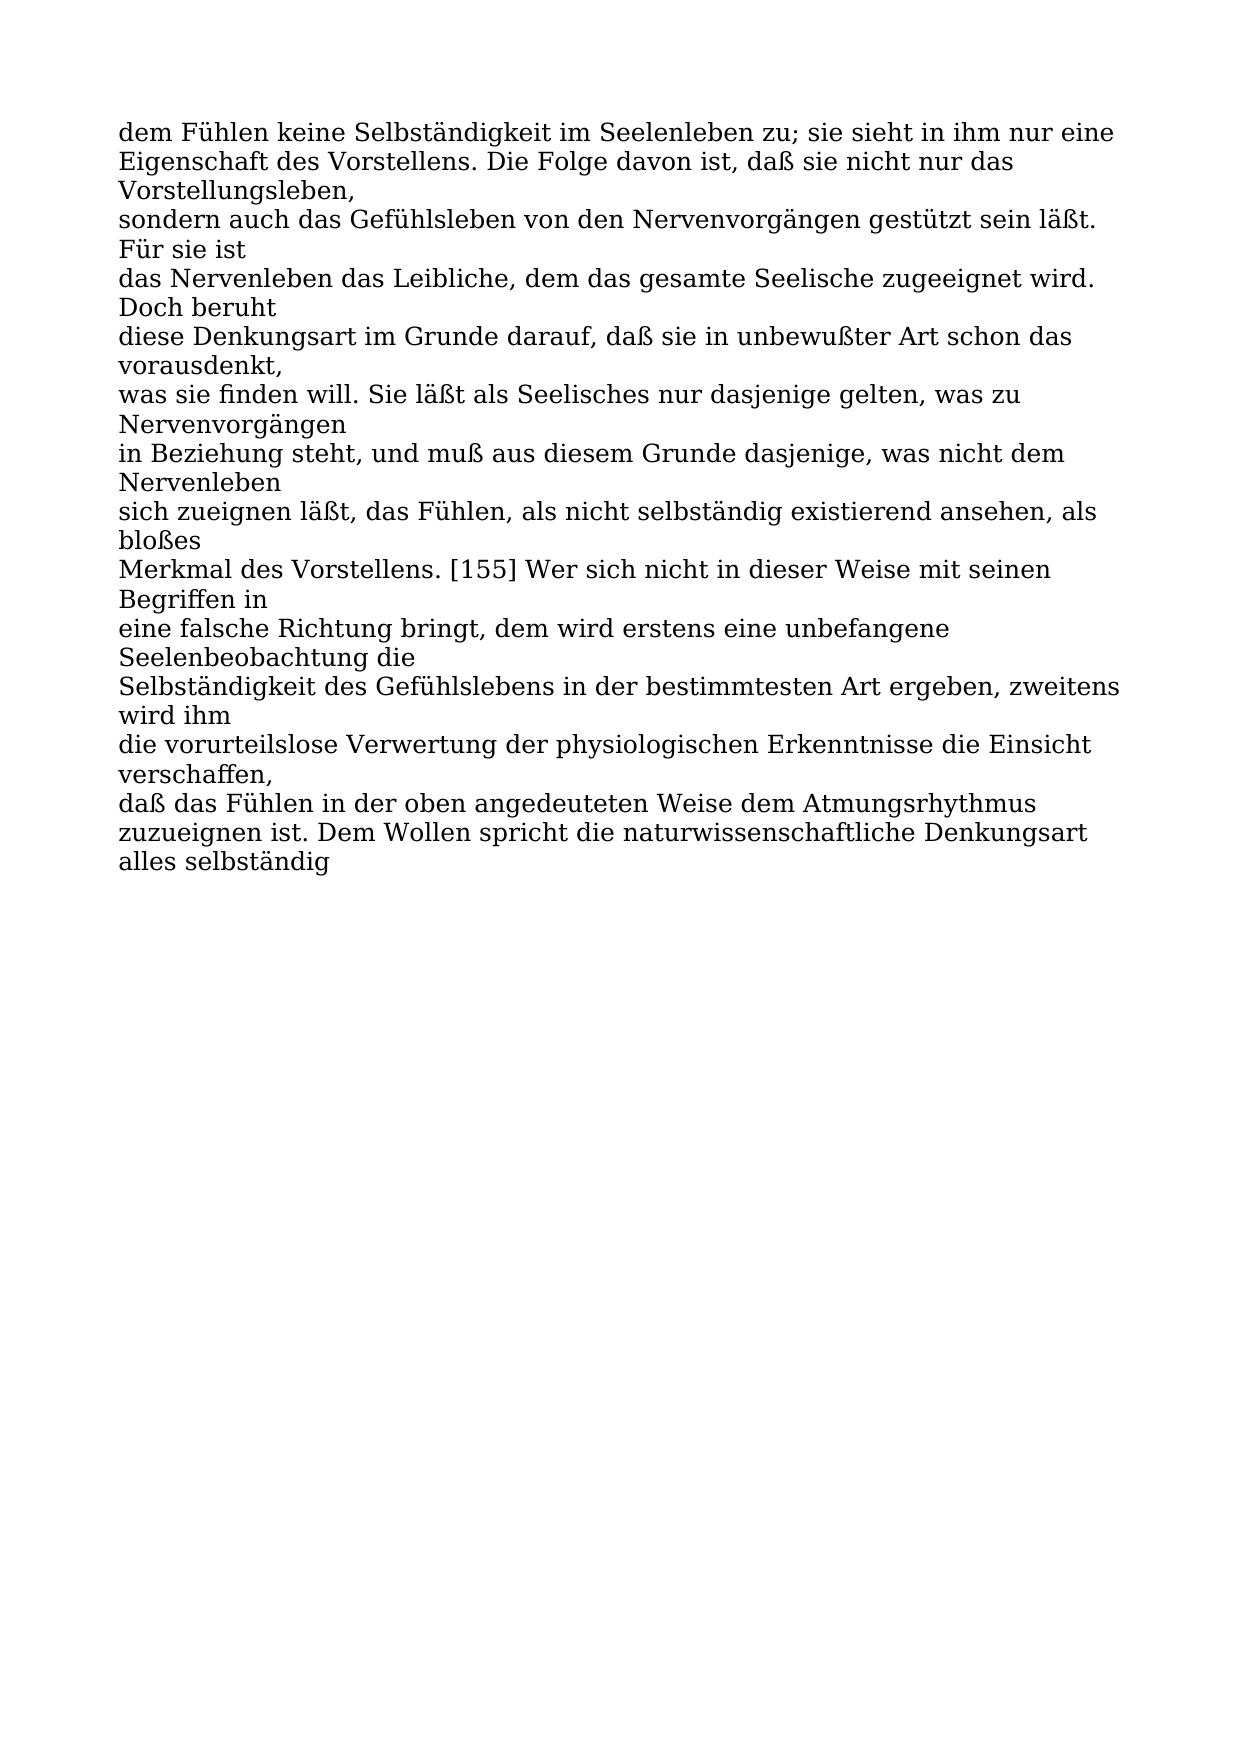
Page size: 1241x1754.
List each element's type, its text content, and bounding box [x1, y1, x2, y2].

text Eigenschaft des Vorstellens. Die Folge davon ist, daß sie nicht nur das Vorstellungsleben, [118, 147, 1122, 206]
text eine falsche Richtung bringt, dem wird erstens eine unbefangene Seelenbeobachtung die [118, 614, 1122, 672]
text Selbständigkeit des Gefühlslebens in der bestimmtesten Art ergeben, zweitens wird ihm [118, 672, 1122, 731]
text in Beziehung steht, und muß aus diesem Grunde dasjenige, was nicht dem Nervenleben [118, 439, 1122, 497]
text diese Denkungsart im Grunde darauf, daß sie in unbewußter Art schon das vorausdenkt, [118, 322, 1122, 381]
text die vorurteilslose Verwertung der physiologischen Erkenntnisse die Einsicht verschaffen, [118, 731, 1122, 789]
text das Nervenleben das Leibliche, dem das gesamte Seelische zugeeignet wird. Doch beruht [118, 264, 1122, 322]
text daß das Fühlen in der oben angedeuteten Weise dem Atmungsrhythmus zuzueignen ist. Dem Wollen spricht die naturwissenschaftliche Denkungsart alles selbständig [118, 789, 1122, 876]
text dem Fühlen keine Selbständigkeit im Seelenleben zu; sie sieht in ihm nur eine [118, 118, 1122, 147]
text was sie finden will. Sie läßt als Seelisches nur dasjenige gelten, was zu Nervenvorgängen [118, 381, 1122, 439]
text sondern auch das Gefühlsleben von den Nervenvorgängen gestützt sein läßt. Für sie ist [118, 206, 1122, 264]
text Merkmal des Vorstellens. [155] Wer sich nicht in dieser Weise mit seinen Begriffen in [118, 556, 1122, 614]
text sich zueignen läßt, das Fühlen, als nicht selbständig existierend ansehen, als bloßes [118, 497, 1122, 556]
